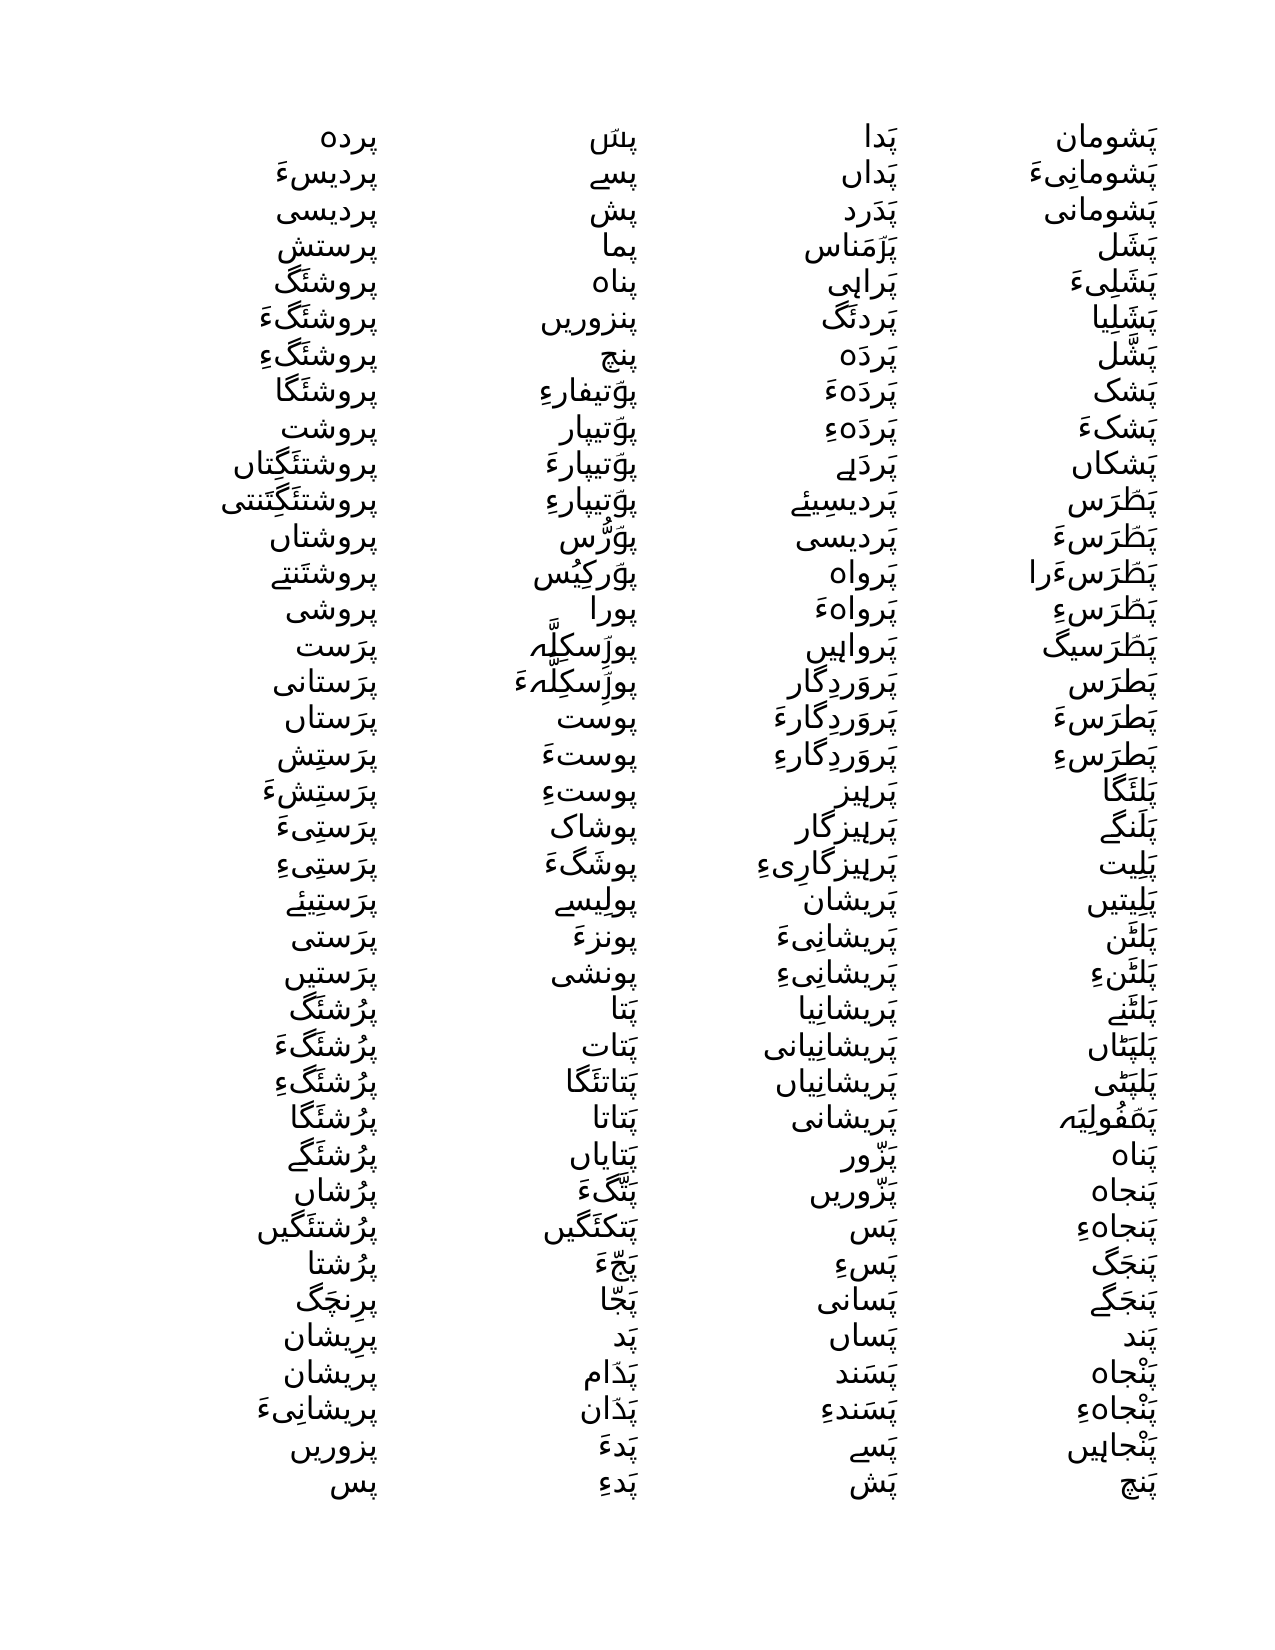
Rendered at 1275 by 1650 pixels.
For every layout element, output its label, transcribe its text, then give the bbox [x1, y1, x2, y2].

text پَلئَگا [897, 772, 1157, 809]
text پورا [378, 591, 637, 627]
text پرُشئَگ [118, 991, 378, 1027]
text پَسَند [637, 1354, 897, 1391]
text پَنجاہ [897, 1172, 1157, 1209]
text پرَستِیءِ [118, 845, 378, 882]
text پَتاتئَگا [378, 1063, 637, 1100]
text پَشک [897, 373, 1157, 409]
text پوؔتیپارءِ [378, 482, 637, 518]
text پونزءَ [378, 918, 637, 954]
text پَلٹَن [897, 918, 1157, 954]
text پَریشانِیا [637, 991, 897, 1027]
text پونشی [378, 954, 637, 991]
text پَتایاں [378, 1136, 637, 1172]
text پردیسی [118, 191, 378, 227]
text پَشکءَ [897, 409, 1157, 445]
text پَطؔرَسءَ​را [897, 554, 1157, 591]
text پَنجَگے [897, 1281, 1157, 1318]
text پوستءَ [378, 736, 637, 772]
text پورِؔسکِلَّہءَ [378, 663, 637, 700]
text پنچ [378, 336, 637, 373]
text پَشومانی [897, 191, 1157, 227]
text پَردَہءِ [637, 409, 897, 445]
text پَشومان [897, 118, 1157, 154]
text پَساں [637, 1318, 897, 1354]
text پَروَردِگار [637, 663, 897, 700]
text پَدءَ [378, 1427, 637, 1463]
text پَطؔرَس [897, 482, 1157, 518]
text پرَستِش [118, 736, 378, 772]
text پرُشاں [118, 1172, 378, 1209]
text پَنجاہءِ [897, 1209, 1157, 1245]
text پَتات [378, 1027, 637, 1063]
text پرُشئَگءَ [118, 1027, 378, 1063]
text پوستءِ [378, 772, 637, 809]
text پوؔتیفارءِ [378, 373, 637, 409]
text پَرہیز [637, 772, 897, 809]
text پَرہیزگارِیءِ [637, 845, 897, 882]
text پرِیشان [118, 1318, 378, 1354]
text پَنْجاہیں [897, 1427, 1157, 1463]
text پَسءِ [637, 1245, 897, 1281]
text پَش [637, 1463, 897, 1499]
text پروشتاں [118, 518, 378, 554]
text پَجّءَ [378, 1245, 637, 1281]
text پَد [378, 1318, 637, 1354]
text پَطرَسءَ [897, 700, 1157, 736]
text پَزّوریں [637, 1172, 897, 1209]
text پس [118, 1463, 378, 1499]
text پرُشئَگءِ [118, 1063, 378, 1100]
text پروشئَگ [118, 263, 378, 300]
text پروشتئَگِتاں [118, 445, 378, 482]
text پَمؔفُولِیَہ [897, 1100, 1157, 1136]
text پَتا [378, 991, 637, 1027]
text پورِؔسکِلَّہ [378, 627, 637, 663]
text پوشَگءَ [378, 845, 637, 882]
text پَلَنگے [897, 809, 1157, 845]
text پزوریں [118, 1427, 378, 1463]
text پردہ [118, 118, 378, 154]
text پَس [637, 1209, 897, 1245]
text پَسے [637, 1427, 897, 1463]
text پش [378, 191, 637, 227]
text پرُشتا [118, 1245, 378, 1281]
text پردیسءَ [118, 154, 378, 191]
text پوؔرکِیُس [378, 554, 637, 591]
text پَلٹَنءِ [897, 954, 1157, 991]
text پَردَہ [637, 336, 897, 373]
text پرَستِیئے [118, 882, 378, 918]
text پَریشانِیاں [637, 1063, 897, 1100]
text پرَستِیءَ [118, 809, 378, 845]
text پَسَندءِ [637, 1391, 897, 1427]
text پَدؔام [378, 1354, 637, 1391]
text پَدا [637, 118, 897, 154]
text پَطؔرَسءِ [897, 591, 1157, 627]
text پَنچ [897, 1463, 1157, 1499]
text پَدؔان [378, 1391, 637, 1427]
text پَنْجاہ [897, 1354, 1157, 1391]
text پروشت [118, 409, 378, 445]
text پوست [378, 700, 637, 736]
text پوؔرُّس [378, 518, 637, 554]
text پَرواہیں [637, 627, 897, 663]
text پروشتئَگِتَنتی [118, 482, 378, 518]
text پَروَردِگارءَ [637, 700, 897, 736]
text پَداں [637, 154, 897, 191]
text پَشَّل [897, 336, 1157, 373]
text پَردیسِیئے [637, 482, 897, 518]
text پرُشتئَگیں [118, 1209, 378, 1245]
text پرِنچَگ [118, 1281, 378, 1318]
text پَروَردِگارءِ [637, 736, 897, 772]
text پَشَل [897, 227, 1157, 263]
text پَدَرد [637, 191, 897, 227]
text پَردیسی [637, 518, 897, 554]
text پرُشئَگا [118, 1100, 378, 1136]
text پَریشانی [637, 1100, 897, 1136]
text پرُشئَگے [118, 1136, 378, 1172]
text پَنْجاہءِ [897, 1391, 1157, 1427]
text پَردَہءَ [637, 373, 897, 409]
text پرَستِشءَ [118, 772, 378, 809]
text پرَستاں [118, 700, 378, 736]
text پَلِیتیں [897, 882, 1157, 918]
text پَناہ [897, 1136, 1157, 1172]
text پَرواہءَ [637, 591, 897, 627]
text پَتکئَگیں [378, 1209, 637, 1245]
text پَطؔرَسءَ [897, 518, 1157, 554]
text پَند [897, 1318, 1157, 1354]
text پَسانی [637, 1281, 897, 1318]
text پَشَلِیءَ [897, 263, 1157, 300]
text پروشی [118, 591, 378, 627]
text پَلپَٹی [897, 1063, 1157, 1100]
text پَتاتا [378, 1100, 637, 1136]
text پروشئَگءَ [118, 300, 378, 336]
text پولِیسے [378, 882, 637, 918]
text پسؔ [378, 118, 637, 154]
text پما [378, 227, 637, 263]
text پَتَّگءَ [378, 1172, 637, 1209]
text پَرؔمَناس [637, 227, 897, 263]
text پَشَلِیا [897, 300, 1157, 336]
text پَردَہے [637, 445, 897, 482]
text پروشتَنتے [118, 554, 378, 591]
text پَریشانِیءِ [637, 954, 897, 991]
text پَزّور [637, 1136, 897, 1172]
text پَریشان [637, 882, 897, 918]
text پَریشانِیانی [637, 1027, 897, 1063]
text پَریشانِیءَ [637, 918, 897, 954]
text پوؔتیپار [378, 409, 637, 445]
text پَلِیت [897, 845, 1157, 882]
text پَلپَٹاں [897, 1027, 1157, 1063]
text پَشکاں [897, 445, 1157, 482]
text پَطؔرَسیگ [897, 627, 1157, 663]
text پرَست [118, 627, 378, 663]
text پوؔتیپارءَ [378, 445, 637, 482]
text پَردئَگ [637, 300, 897, 336]
text پَطرَسءِ [897, 736, 1157, 772]
text پَدءِ [378, 1463, 637, 1499]
text پروشئَگا [118, 373, 378, 409]
text پَطرَس [897, 663, 1157, 700]
text پناہ [378, 263, 637, 300]
text پَرواہ [637, 554, 897, 591]
text پَشومانِیءَ [897, 154, 1157, 191]
text پروشئَگءِ [118, 336, 378, 373]
text پریشانِیءَ [118, 1391, 378, 1427]
text پَرہیزگار [637, 809, 897, 845]
text پرَستیں [118, 954, 378, 991]
text پرَستانی [118, 663, 378, 700]
text پَراہی [637, 263, 897, 300]
text پوشاک [378, 809, 637, 845]
text پریشان [118, 1354, 378, 1391]
text پنزوریں [378, 300, 637, 336]
text پرَستی [118, 918, 378, 954]
text پَلٹَنے [897, 991, 1157, 1027]
text پرستش [118, 227, 378, 263]
text پَنجَگ [897, 1245, 1157, 1281]
text پَجّا [378, 1281, 637, 1318]
text پسے [378, 154, 637, 191]
